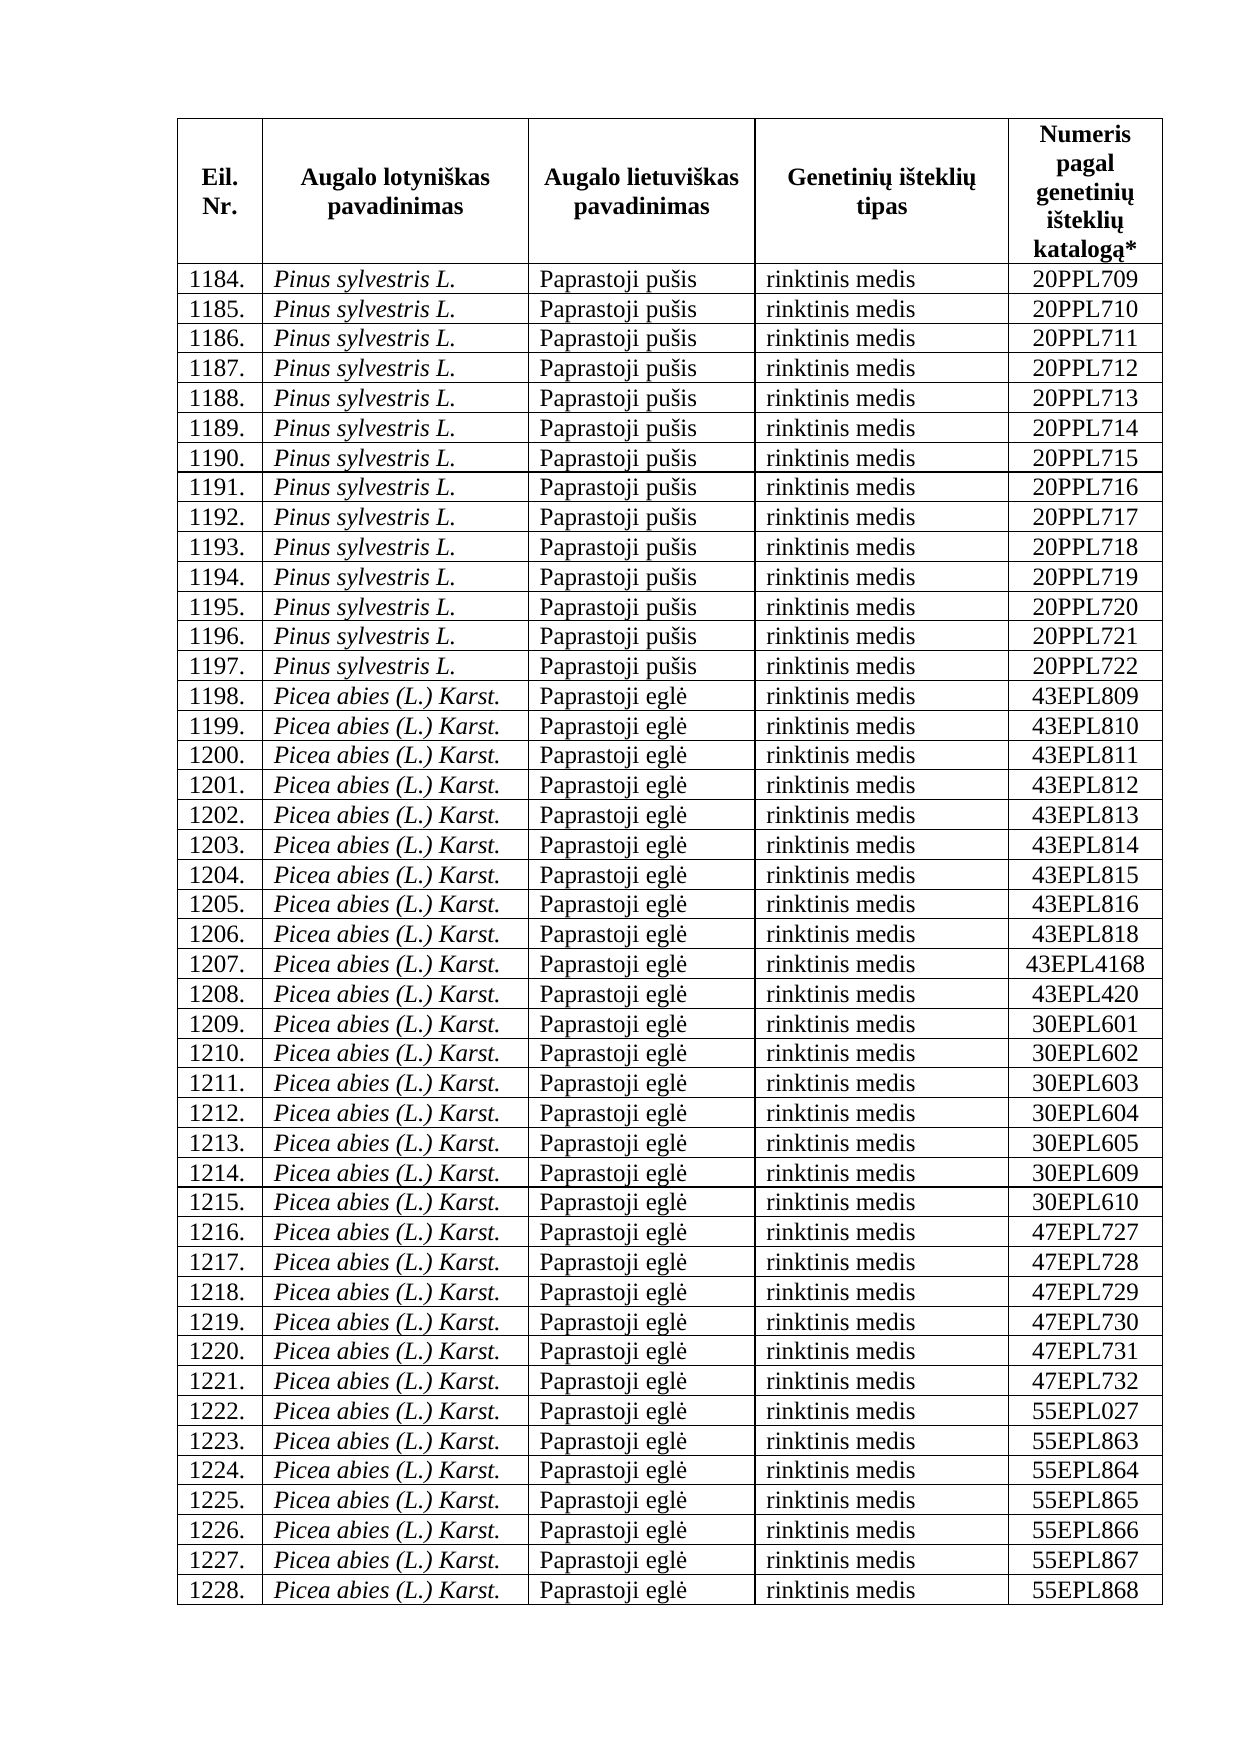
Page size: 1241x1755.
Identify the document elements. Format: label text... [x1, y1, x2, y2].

table_cell Paprastoji eglė [529, 1456, 754, 1484]
table_cell 1218. [178, 1277, 262, 1306]
table_cell Paprastoji eglė [529, 1336, 754, 1365]
table_cell 55EPL866 [1009, 1515, 1162, 1544]
table_cell rinktinis medis [756, 919, 1008, 948]
table_cell rinktinis medis [756, 1515, 1008, 1544]
table_cell 1223. [178, 1426, 262, 1454]
table_cell Pinus sylvestris L. [263, 443, 528, 471]
table_cell 1199. [178, 711, 262, 739]
table_cell 1187. [178, 353, 262, 382]
table_cell Picea abies (L.) Karst. [263, 1158, 528, 1186]
table_cell Paprastoji eglė [529, 949, 754, 978]
table_cell 55EPL864 [1009, 1456, 1162, 1484]
table_cell 20PPL712 [1009, 353, 1162, 382]
table_cell rinktinis medis [756, 621, 1008, 650]
table_cell Picea abies (L.) Karst. [263, 1485, 528, 1514]
table_cell Paprastoji eglė [529, 1128, 754, 1157]
table_cell rinktinis medis [756, 562, 1008, 591]
table_cell Pinus sylvestris L. [263, 562, 528, 591]
table_cell rinktinis medis [756, 502, 1008, 531]
table_cell Paprastoji eglė [529, 1098, 754, 1127]
table_cell rinktinis medis [756, 1098, 1008, 1127]
table_cell rinktinis medis [756, 443, 1008, 471]
table_cell Paprastoji pušis [529, 324, 754, 352]
table_cell rinktinis medis [756, 413, 1008, 442]
table_cell Picea abies (L.) Karst. [263, 1515, 528, 1544]
table_cell Pinus sylvestris L. [263, 473, 528, 501]
table_cell Paprastoji pušis [529, 353, 754, 382]
table_cell Paprastoji eglė [529, 711, 754, 739]
table_cell 43EPL818 [1009, 919, 1162, 948]
table_cell Paprastoji eglė [529, 681, 754, 710]
table_cell Paprastoji eglė [529, 1247, 754, 1276]
table_cell Picea abies (L.) Karst. [263, 830, 528, 859]
table_cell rinktinis medis [756, 651, 1008, 680]
table_cell Paprastoji pušis [529, 383, 754, 412]
table_cell 20PPL715 [1009, 443, 1162, 471]
table_cell rinktinis medis [756, 1307, 1008, 1335]
table_cell rinktinis medis [756, 979, 1008, 1008]
table_cell 47EPL731 [1009, 1336, 1162, 1365]
table_cell rinktinis medis [756, 1485, 1008, 1514]
table_cell 30EPL610 [1009, 1188, 1162, 1216]
table_cell Paprastoji eglė [529, 1039, 754, 1067]
table_cell Picea abies (L.) Karst. [263, 1128, 528, 1157]
table_header Numeris pagal genetinių išteklių katalogą* [1009, 119, 1162, 263]
table_cell 20PPL710 [1009, 294, 1162, 322]
table_cell 1219. [178, 1307, 262, 1335]
table_cell Paprastoji eglė [529, 1575, 754, 1603]
table_cell 1227. [178, 1545, 262, 1574]
table_cell Picea abies (L.) Karst. [263, 949, 528, 978]
table_cell 1191. [178, 473, 262, 501]
table_cell rinktinis medis [756, 294, 1008, 322]
table_cell Picea abies (L.) Karst. [263, 1188, 528, 1216]
table_cell Picea abies (L.) Karst. [263, 1247, 528, 1276]
table_cell rinktinis medis [756, 860, 1008, 888]
table_cell Picea abies (L.) Karst. [263, 1426, 528, 1454]
table_cell rinktinis medis [756, 1039, 1008, 1067]
table_cell Paprastoji eglė [529, 979, 754, 1008]
table_cell 1212. [178, 1098, 262, 1127]
table_cell 1190. [178, 443, 262, 471]
table_cell 43EPL813 [1009, 800, 1162, 829]
table_cell Paprastoji eglė [529, 1277, 754, 1306]
table_cell 1208. [178, 979, 262, 1008]
table_cell 1184. [178, 264, 262, 293]
table_cell 47EPL730 [1009, 1307, 1162, 1335]
table_cell Picea abies (L.) Karst. [263, 1009, 528, 1037]
table_cell rinktinis medis [756, 1188, 1008, 1216]
table_cell rinktinis medis [756, 1575, 1008, 1603]
table_cell Paprastoji eglė [529, 1515, 754, 1544]
table_cell rinktinis medis [756, 473, 1008, 501]
table_cell 43EPL815 [1009, 860, 1162, 888]
table_cell Picea abies (L.) Karst. [263, 741, 528, 769]
table_cell rinktinis medis [756, 1366, 1008, 1395]
table_cell 1204. [178, 860, 262, 888]
table_cell rinktinis medis [756, 681, 1008, 710]
table_cell 43EPL816 [1009, 890, 1162, 918]
table_cell Pinus sylvestris L. [263, 294, 528, 322]
table_cell 20PPL722 [1009, 651, 1162, 680]
table_cell Picea abies (L.) Karst. [263, 1336, 528, 1365]
table_cell 1209. [178, 1009, 262, 1037]
table_cell 20PPL711 [1009, 324, 1162, 352]
table_cell Picea abies (L.) Karst. [263, 860, 528, 888]
table_cell 20PPL713 [1009, 383, 1162, 412]
table_cell rinktinis medis [756, 324, 1008, 352]
table_cell 20PPL709 [1009, 264, 1162, 293]
table_cell 1225. [178, 1485, 262, 1514]
table_cell Paprastoji eglė [529, 1068, 754, 1097]
table_cell 1194. [178, 562, 262, 591]
table_cell 1217. [178, 1247, 262, 1276]
table_cell Picea abies (L.) Karst. [263, 1545, 528, 1574]
table_cell 1220. [178, 1336, 262, 1365]
table_cell Picea abies (L.) Karst. [263, 890, 528, 918]
table_cell 30EPL603 [1009, 1068, 1162, 1097]
table_cell rinktinis medis [756, 1396, 1008, 1425]
table_cell Paprastoji eglė [529, 800, 754, 829]
table_cell Paprastoji pušis [529, 473, 754, 501]
table_cell rinktinis medis [756, 353, 1008, 382]
table_cell Paprastoji pušis [529, 562, 754, 591]
table_cell rinktinis medis [756, 1545, 1008, 1574]
table_cell Paprastoji pušis [529, 532, 754, 561]
table_cell 30EPL609 [1009, 1158, 1162, 1186]
table_header Augalo lotyniškas pavadinimas [263, 119, 528, 263]
table_cell Picea abies (L.) Karst. [263, 711, 528, 739]
table_cell Picea abies (L.) Karst. [263, 1307, 528, 1335]
table_cell Paprastoji eglė [529, 1217, 754, 1246]
table_cell rinktinis medis [756, 949, 1008, 978]
table_header Genetinių išteklių tipas [756, 119, 1008, 263]
table_cell 43EPL811 [1009, 741, 1162, 769]
table_cell Paprastoji eglė [529, 890, 754, 918]
table_cell rinktinis medis [756, 1009, 1008, 1037]
table_cell 43EPL420 [1009, 979, 1162, 1008]
table_cell rinktinis medis [756, 592, 1008, 620]
table_cell 47EPL727 [1009, 1217, 1162, 1246]
table_cell Paprastoji eglė [529, 1188, 754, 1216]
table_cell 55EPL868 [1009, 1575, 1162, 1603]
table_cell rinktinis medis [756, 1247, 1008, 1276]
table_cell 1197. [178, 651, 262, 680]
table_cell 1198. [178, 681, 262, 710]
table_cell Picea abies (L.) Karst. [263, 1068, 528, 1097]
table_cell Paprastoji eglė [529, 741, 754, 769]
table_cell Paprastoji pušis [529, 294, 754, 322]
table_cell rinktinis medis [756, 830, 1008, 859]
table_cell rinktinis medis [756, 770, 1008, 799]
table_cell 1189. [178, 413, 262, 442]
table_cell Pinus sylvestris L. [263, 383, 528, 412]
table_cell Picea abies (L.) Karst. [263, 800, 528, 829]
table_cell rinktinis medis [756, 1426, 1008, 1454]
table_cell Paprastoji pušis [529, 651, 754, 680]
table_cell Paprastoji pušis [529, 264, 754, 293]
table_cell Picea abies (L.) Karst. [263, 770, 528, 799]
table_cell Paprastoji eglė [529, 919, 754, 948]
table_cell rinktinis medis [756, 890, 1008, 918]
table_cell Picea abies (L.) Karst. [263, 1277, 528, 1306]
table_cell Picea abies (L.) Karst. [263, 681, 528, 710]
table_cell rinktinis medis [756, 532, 1008, 561]
table_cell rinktinis medis [756, 1217, 1008, 1246]
table_cell 43EPL4168 [1009, 949, 1162, 978]
table_cell 1215. [178, 1188, 262, 1216]
table_cell 43EPL814 [1009, 830, 1162, 859]
table_cell 43EPL809 [1009, 681, 1162, 710]
table_cell Paprastoji eglė [529, 770, 754, 799]
table_cell 30EPL602 [1009, 1039, 1162, 1067]
table_cell 1211. [178, 1068, 262, 1097]
table_cell 1185. [178, 294, 262, 322]
table_cell 30EPL601 [1009, 1009, 1162, 1037]
table_cell Picea abies (L.) Karst. [263, 1456, 528, 1484]
table_cell rinktinis medis [756, 1128, 1008, 1157]
table_cell rinktinis medis [756, 711, 1008, 739]
table_cell 43EPL810 [1009, 711, 1162, 739]
table_cell 1195. [178, 592, 262, 620]
table_cell 1186. [178, 324, 262, 352]
table_cell Paprastoji eglė [529, 1426, 754, 1454]
table_cell 55EPL863 [1009, 1426, 1162, 1454]
table_cell Pinus sylvestris L. [263, 592, 528, 620]
table_cell 1228. [178, 1575, 262, 1603]
table_cell 1203. [178, 830, 262, 859]
table_cell Paprastoji pušis [529, 413, 754, 442]
table_cell 1221. [178, 1366, 262, 1395]
table_cell Paprastoji pušis [529, 621, 754, 650]
table_cell Picea abies (L.) Karst. [263, 1396, 528, 1425]
table_cell 47EPL728 [1009, 1247, 1162, 1276]
table_cell 1213. [178, 1128, 262, 1157]
table_cell Paprastoji eglė [529, 1545, 754, 1574]
table_cell 47EPL732 [1009, 1366, 1162, 1395]
table_cell Paprastoji pušis [529, 502, 754, 531]
table_cell Paprastoji eglė [529, 1307, 754, 1335]
table_cell 1214. [178, 1158, 262, 1186]
table_cell rinktinis medis [756, 1068, 1008, 1097]
table_cell 20PPL716 [1009, 473, 1162, 501]
table_cell Pinus sylvestris L. [263, 353, 528, 382]
table_cell Pinus sylvestris L. [263, 651, 528, 680]
table_cell Paprastoji pušis [529, 443, 754, 471]
table_header Eil. Nr. [178, 119, 262, 263]
table_cell 1193. [178, 532, 262, 561]
table_cell 1188. [178, 383, 262, 412]
table_cell Picea abies (L.) Karst. [263, 1217, 528, 1246]
table_cell 1207. [178, 949, 262, 978]
table_cell rinktinis medis [756, 1336, 1008, 1365]
table_cell Picea abies (L.) Karst. [263, 979, 528, 1008]
table_cell 1201. [178, 770, 262, 799]
table_cell Pinus sylvestris L. [263, 532, 528, 561]
table_cell rinktinis medis [756, 1456, 1008, 1484]
table_cell 20PPL718 [1009, 532, 1162, 561]
table_cell rinktinis medis [756, 1277, 1008, 1306]
table_cell 1224. [178, 1456, 262, 1484]
table_cell 30EPL604 [1009, 1098, 1162, 1127]
table_cell Picea abies (L.) Karst. [263, 1098, 528, 1127]
table_cell 20PPL714 [1009, 413, 1162, 442]
table_cell Pinus sylvestris L. [263, 621, 528, 650]
table_cell rinktinis medis [756, 800, 1008, 829]
table_cell Paprastoji eglė [529, 1396, 754, 1425]
table_cell 1216. [178, 1217, 262, 1246]
table_cell Pinus sylvestris L. [263, 413, 528, 442]
table_cell 43EPL812 [1009, 770, 1162, 799]
table_cell Paprastoji eglė [529, 1366, 754, 1395]
table_cell Paprastoji eglė [529, 1485, 754, 1514]
table_cell 1205. [178, 890, 262, 918]
table_cell 55EPL865 [1009, 1485, 1162, 1514]
table_cell Paprastoji eglė [529, 860, 754, 888]
table_cell 20PPL720 [1009, 592, 1162, 620]
table_cell 30EPL605 [1009, 1128, 1162, 1157]
table_cell Paprastoji eglė [529, 1009, 754, 1037]
table_cell Picea abies (L.) Karst. [263, 1575, 528, 1603]
table_cell 55EPL027 [1009, 1396, 1162, 1425]
table_cell Paprastoji pušis [529, 592, 754, 620]
table_cell 1192. [178, 502, 262, 531]
table_cell rinktinis medis [756, 741, 1008, 769]
table_cell 1202. [178, 800, 262, 829]
table_cell Pinus sylvestris L. [263, 324, 528, 352]
table_cell Pinus sylvestris L. [263, 502, 528, 531]
table_cell 1226. [178, 1515, 262, 1544]
table_cell 20PPL719 [1009, 562, 1162, 591]
table_cell 1222. [178, 1396, 262, 1425]
table_cell 20PPL717 [1009, 502, 1162, 531]
table_cell 1200. [178, 741, 262, 769]
table_cell 20PPL721 [1009, 621, 1162, 650]
table_cell 55EPL867 [1009, 1545, 1162, 1574]
table_cell 47EPL729 [1009, 1277, 1162, 1306]
table_cell Picea abies (L.) Karst. [263, 919, 528, 948]
table_cell 1210. [178, 1039, 262, 1067]
table_cell 1206. [178, 919, 262, 948]
table_cell Paprastoji eglė [529, 830, 754, 859]
table_cell Paprastoji eglė [529, 1158, 754, 1186]
table_cell 1196. [178, 621, 262, 650]
table_cell rinktinis medis [756, 1158, 1008, 1186]
table_cell Pinus sylvestris L. [263, 264, 528, 293]
table_cell rinktinis medis [756, 264, 1008, 293]
table_cell rinktinis medis [756, 383, 1008, 412]
table_cell Picea abies (L.) Karst. [263, 1039, 528, 1067]
table_header Augalo lietuviškas pavadinimas [529, 119, 754, 263]
table_cell Picea abies (L.) Karst. [263, 1366, 528, 1395]
